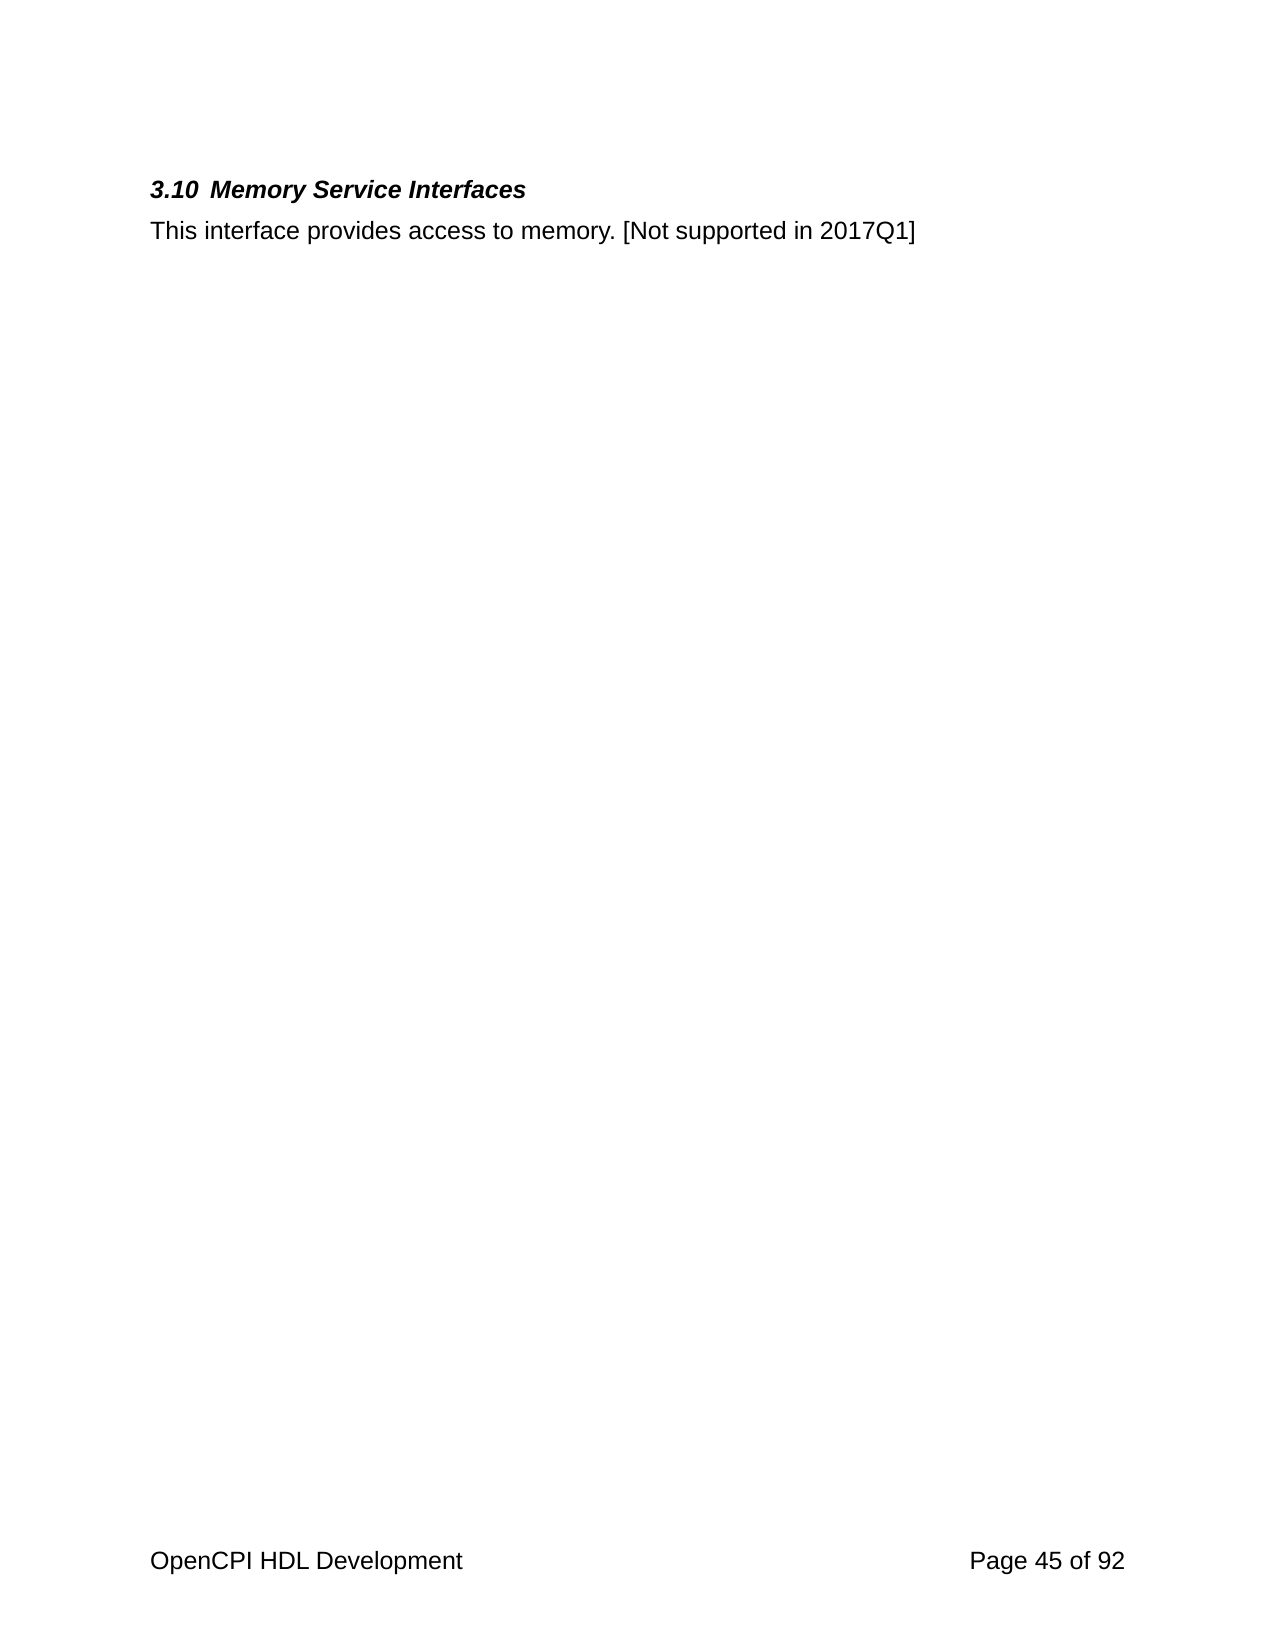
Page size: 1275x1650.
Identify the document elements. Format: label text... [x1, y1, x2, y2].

text This interface provides access to memory. [Not supported in 2017Q1] [150, 216, 1125, 244]
subtitle Memory Service Interfaces [150, 175, 1125, 204]
